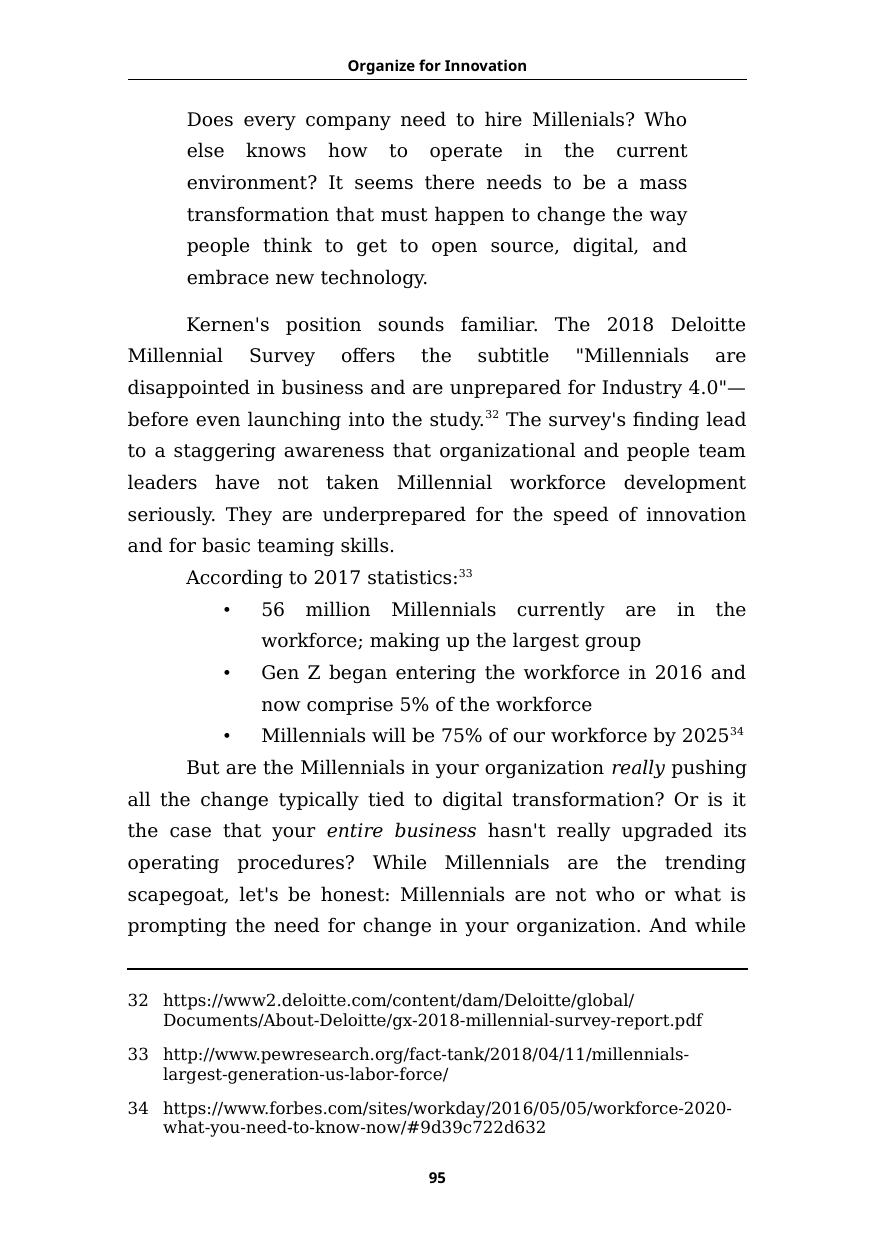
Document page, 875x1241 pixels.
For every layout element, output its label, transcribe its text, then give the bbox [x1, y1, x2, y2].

text But are the Millennials in your organization really pushing all the change typically tied to digital transformation? Or is it the case that your entire business hasn't really upgraded its operating procedures? While Millennials are the trending scapegoat, let's be honest: Millennials are not who or what is prompting the need for change in your organization. And while [127, 757, 747, 937]
list https://www.forbes.com/sites/workday/2016/05/05/workforce-2020-what-you-need-to-know-now/#9d39c722d632 [127, 1099, 747, 1138]
text http://www.pewresearch.org/fact-tank/2018/04/11/millennials-largest-generation-us-labor-force/ [127, 1045, 747, 1084]
list Millennials will be 75% of our workforce by 2025 [223, 725, 747, 747]
text https://www2.deloitte.com/content/dam/Deloitte/global/Documents/About-Deloitte/gx-2018-millennial-survey-report.pdf [127, 991, 747, 1030]
text According to 2017 statistics: [127, 567, 747, 589]
text Kernen's position sounds familiar. The 2018 Deloitte Millennial Survey offers the subtitle "Millennials are disappointed in business and are unprepared for Industry 4.0"—before even launching into the study. The survey's finding lead to a staggering awareness that organizational and people team leaders have not taken Millennial workforce development seriously. They are underprepared for the speed of innovation and for basic teaming skills. [127, 314, 747, 557]
list Gen Z began entering the workforce in 2016 and now comprise 5% of the workforce [223, 662, 747, 716]
list 56 million Millennials currently are in the workforce; making up the largest group [223, 599, 747, 652]
text Does every company need to hire Millenials? Who else knows how to operate in the current environment? It seems there needs to be a mass transformation that must happen to change the way people think to get to open source, digital, and embrace new technology. [187, 109, 688, 289]
